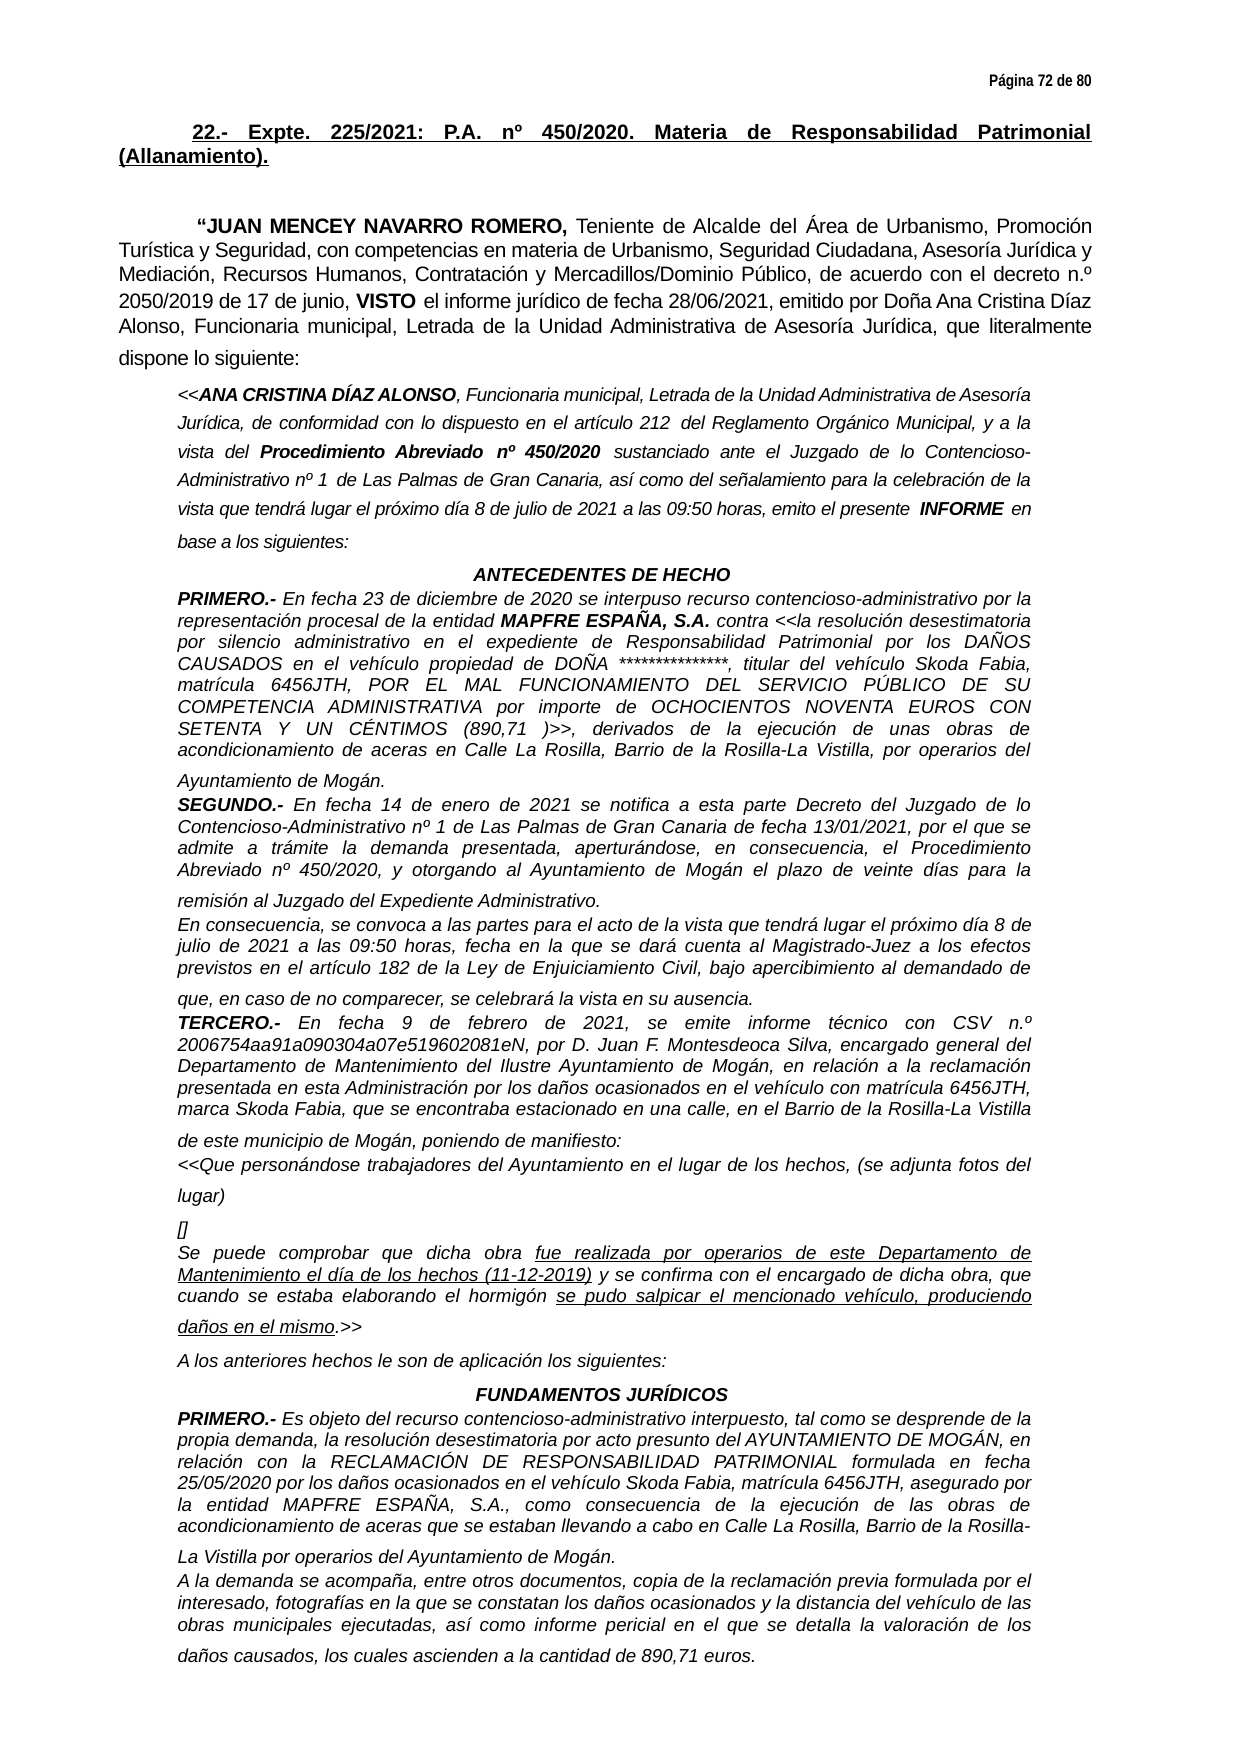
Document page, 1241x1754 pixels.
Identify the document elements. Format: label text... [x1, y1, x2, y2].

text <<Que personándose trabajadores del Ayuntamiento en el lugar de los hechos, (se adjunta fotos del lugar) [177, 1153, 1033, 1208]
text 22.- Expte. 225/2021: P.A. nº 450/2020. Materia de Responsabilidad Patrimonial (Allanamiento). [118, 120, 1092, 168]
text PRIMERO.- Es objeto del recurso contencioso-administrativo interpuesto, tal como se desprende de la propia demanda, la resolución desestimatoria por acto presunto del AYUNTAMIENTO DE MOGÁN, en relación con la RECLAMACIÓN DE RESPONSABILIDAD PATRIMONIAL formulada en fecha 25/05/2020 por los daños ocasionados en el vehículo Skoda Fabia, matrícula 6456JTH, asegurado por la entidad MAPFRE ESPAÑA, S.A., como consecuencia de la ejecución de las obras de acondicionamiento de aceras que se estaban llevando a cabo en Calle La Rosilla, Barrio de la Rosilla-La Vistilla por operarios del Ayuntamiento de Mogán. [177, 1407, 1033, 1570]
text TERCERO.- En fecha 9 de febrero de 2021, se emite informe técnico con CSV n.º 2006754aa91a090304a07e519602081eN, por D. Juan F. Montesdeoca Silva, encargado general del Departamento de Mantenimiento del Ilustre Ayuntamiento de Mogán, en relación a la reclamación presentada en esta Administración por los daños ocasionados en el vehículo con matrícula 6456JTH, marca Skoda Fabia, que se encontraba estacionado en una calle, en el Barrio de la Rosilla-La Vistilla de este municipio de Mogán, poniendo de manifiesto: [177, 1012, 1033, 1153]
text [] [177, 1208, 1033, 1242]
text En consecuencia, se convoca a las partes para el acto de la vista que tendrá lugar el próximo día 8 de julio de 2021 a las 09:50 horas, fecha en la que se dará cuenta al Magistrado-Juez a los efectos previstos en el artículo 182 de la Ley de Enjuiciamiento Civil, bajo apercibimiento al demandado de que, en caso de no comparecer, se celebrará la vista en su ausencia. [177, 914, 1033, 1012]
text “JUAN MENCEY NAVARRO ROMERO, Teniente de Alcalde del Área de Urbanismo, Promoción Turística y Seguridad, con competencias en materia de Urbanismo, Seguridad Ciudadana, Asesoría Jurídica y Mediación, Recursos Humanos, Contratación y Mercadillos/Dominio Público, de acuerdo con el decreto n.º 2050/2019 de 17 de junio, VISTO el informe jurídico de fecha 28/06/2021, emitido por Doña Ana Cristina Díaz Alonso, Funcionaria municipal, Letrada de la Unidad Administrativa de Asesoría Jurídica, que literalmente dispone lo siguiente: [118, 214, 1092, 372]
text Se puede comprobar que dicha obra fue realizada por operarios de este Departamento de Mantenimiento el día de los hechos (11-12-2019) y se confirma con el encargado de dicha obra, que cuando se estaba elaborando el hormigón se pudo salpicar el mencionado vehículo, produciendo daños en el mismo.>> [177, 1242, 1033, 1340]
text SEGUNDO.- En fecha 14 de enero de 2021 se notifica a esta parte Decreto del Juzgado de lo Contencioso-Administrativo nº 1 de Las Palmas de Gran Canaria de fecha 13/01/2021, por el que se admite a trámite la demanda presentada, aperturándose, en consecuencia, el Procedimiento Abreviado nº 450/2020, y otorgando al Ayuntamiento de Mogán el plazo de veinte días para la remisión al Juzgado del Expediente Administrativo. [177, 794, 1033, 914]
text PRIMERO.- En fecha 23 de diciembre de 2020 se interpuso recurso contencioso-administrativo por la representación procesal de la entidad MAPFRE ESPAÑA, S.A. contra <<la resolución desestimatoria por silencio administrativo en el expediente de Responsabilidad Patrimonial por los DAÑOS CAUSADOS en el vehículo propiedad de DOÑA ***************, titular del vehículo Skoda Fabia, matrícula 6456JTH, POR EL MAL FUNCIONAMIENTO DEL SERVICIO PÚBLICO DE SU COMPETENCIA ADMINISTRATIVA por importe de OCHOCIENTOS NOVENTA EUROS CON SETENTA Y UN CÉNTIMOS (890,71 )>>, derivados de la ejecución de unas obras de acondicionamiento de aceras en Calle La Rosilla, Barrio de la Rosilla-La Vistilla, por operarios del Ayuntamiento de Mogán. [177, 588, 1033, 794]
text <<ANA CRISTINA DÍAZ ALONSO, Funcionaria municipal, Letrada de la Unidad Administrativa de Asesoría Jurídica, de conformidad con lo dispuesto en el artículo 212 del Reglamento Orgánico Municipal, y a la vista del Procedimiento Abreviado nº 450/2020 sustanciado ante el Juzgado de lo Contencioso-Administrativo nº 1 de Las Palmas de Gran Canaria, así como del señalamiento para la celebración de la vista que tendrá lugar el próximo día 8 de julio de 2021 a las 09:50 horas, emito el presente INFORME en base a los siguientes: [177, 384, 1033, 554]
text A los anteriores hechos le son de aplicación los siguientes: [177, 1340, 1033, 1374]
text ANTECEDENTES DE HECHO [177, 554, 1033, 588]
text A la demanda se acompaña, entre otros documentos, copia de la reclamación previa formulada por el interesado, fotografías en la que se constatan los daños ocasionados y la distancia del vehículo de las obras municipales ejecutadas, así como informe pericial en el que se detalla la valoración de los daños causados, los cuales ascienden a la cantidad de 890,71 euros. [177, 1570, 1033, 1668]
text FUNDAMENTOS JURÍDICOS [177, 1374, 1033, 1407]
